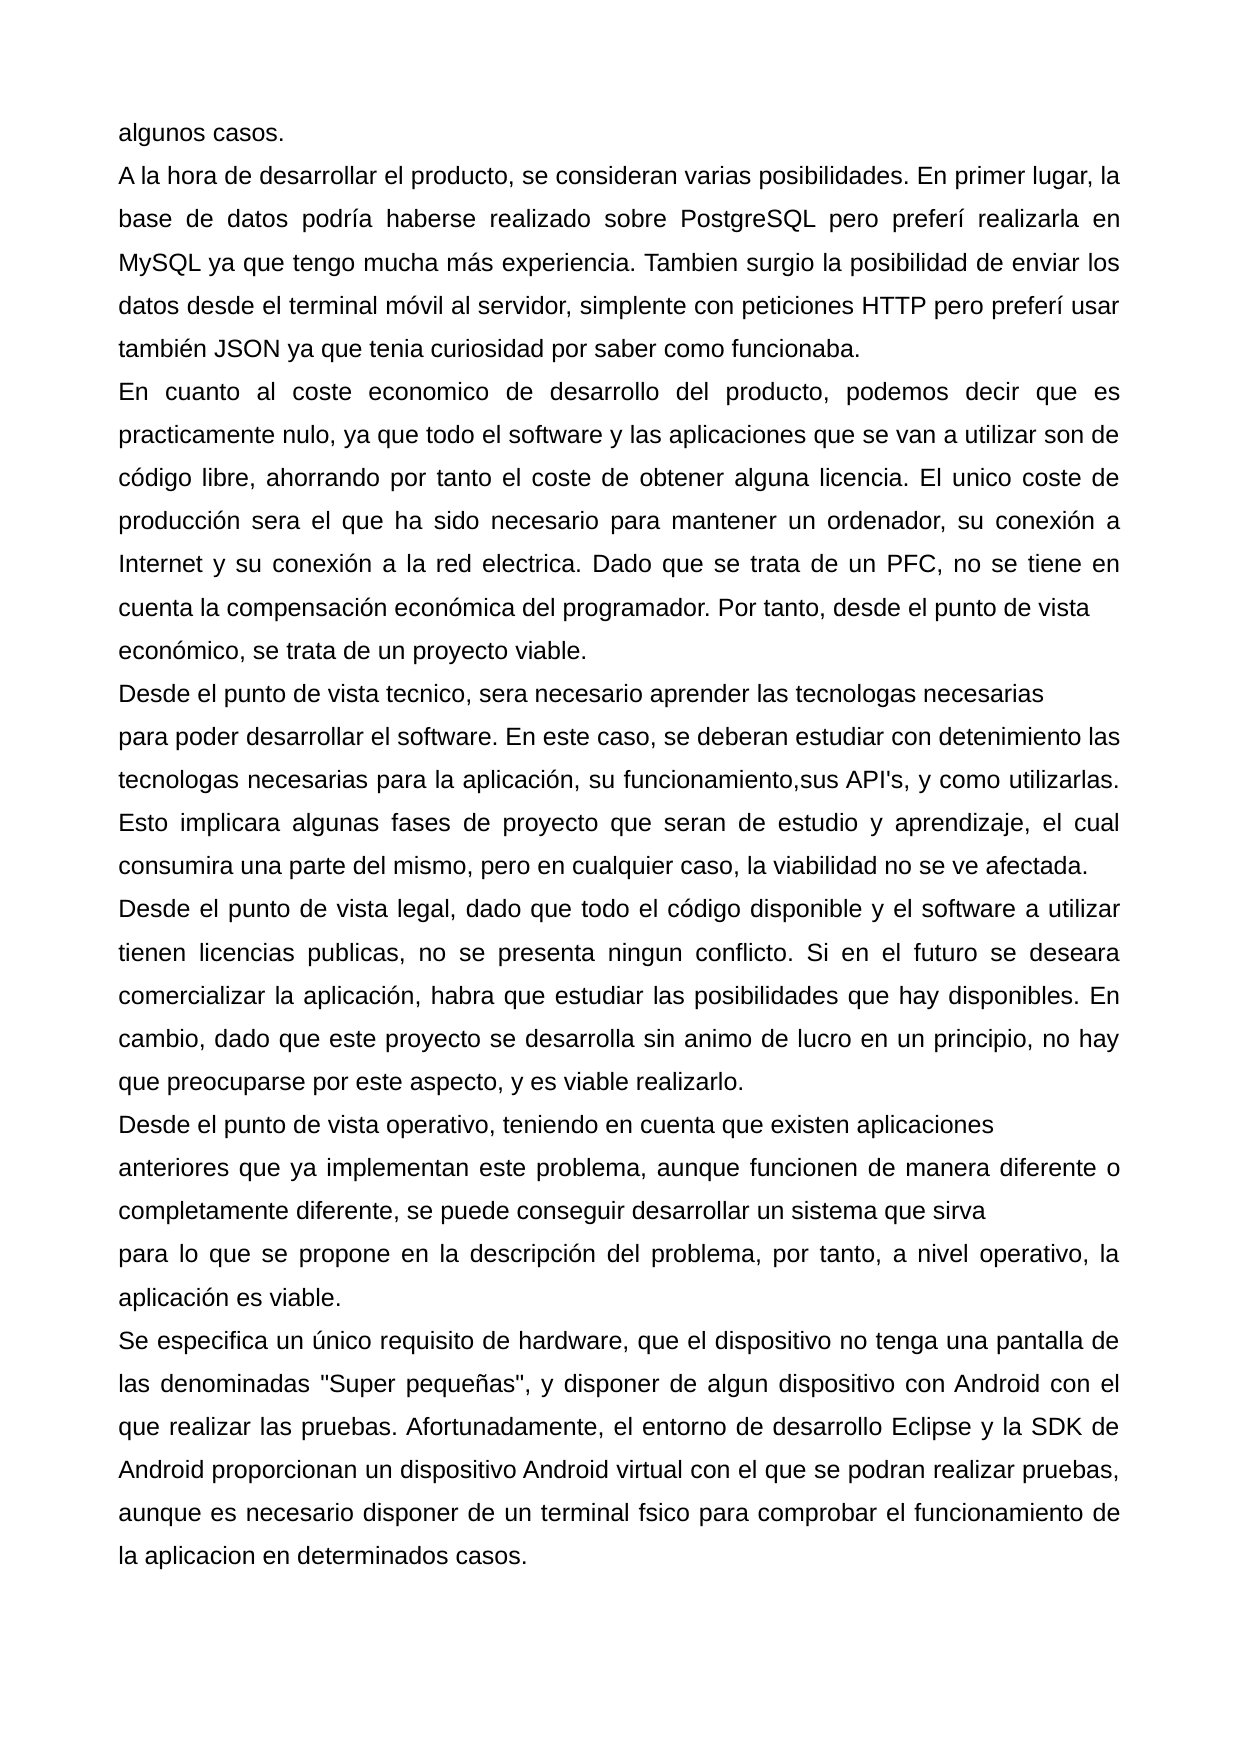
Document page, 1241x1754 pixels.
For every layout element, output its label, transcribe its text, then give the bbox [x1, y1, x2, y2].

text para poder desarrollar el software. En este caso, se deberan estudiar con detenimiento las tecnologas necesarias para la aplicación, su funcionamiento,sus API's, y como utilizarlas. Esto implicara algunas fases de proyecto que seran de estudio y aprendizaje, el cual consumira una parte del mismo, pero en cualquier caso, la viabilidad no se ve afectada. [118, 722, 1122, 880]
text económico, se trata de un proyecto viable. [118, 636, 1122, 664]
text Desde el punto de vista operativo, teniendo en cuenta que existen aplicaciones [118, 1110, 1122, 1139]
text Desde el punto de vista tecnico, sera necesario aprender las tecnologas necesarias [118, 679, 1122, 707]
text Se especifica un único requisito de hardware, que el dispositivo no tenga una pantalla de las denominadas "Super pequeñas", y disponer de algun dispositivo con Android con el que realizar las pruebas. Afortunadamente, el entorno de desarrollo Eclipse y la SDK de Android proporcionan un dispositivo Android virtual con el que se podran realizar pruebas, aunque es necesario disponer de un terminal fsico para comprobar el funcionamiento de la aplicacion en determinados casos. [118, 1326, 1122, 1570]
text A la hora de desarrollar el producto, se consideran varias posibilidades. En primer lugar, la base de datos podría haberse realizado sobre PostgreSQL pero preferí realizarla en MySQL ya que tengo mucha más experiencia. Tambien surgio la posibilidad de enviar los datos desde el terminal móvil al servidor, simplente con peticiones HTTP pero preferí usar también JSON ya que tenia curiosidad por saber como funcionaba. [118, 161, 1122, 362]
text algunos casos. [118, 118, 1122, 147]
text anteriores que ya implementan este problema, aunque funcionen de manera diferente o completamente diferente, se puede conseguir desarrollar un sistema que sirva [118, 1153, 1122, 1225]
text Desde el punto de vista legal, dado que todo el código disponible y el software a utilizar tienen licencias publicas, no se presenta ningun conflicto. Si en el futuro se deseara comercializar la aplicación, habra que estudiar las posibilidades que hay disponibles. En cambio, dado que este proyecto se desarrolla sin animo de lucro en un principio, no hay que preocuparse por este aspecto, y es viable realizarlo. [118, 894, 1122, 1096]
text En cuanto al coste economico de desarrollo del producto, podemos decir que es practicamente nulo, ya que todo el software y las aplicaciones que se van a utilizar son de código libre, ahorrando por tanto el coste de obtener alguna licencia. El unico coste de producción sera el que ha sido necesario para mantener un ordenador, su conexión a Internet y su conexión a la red electrica. Dado que se trata de un PFC, no se tiene en cuenta la compensación económica del programador. Por tanto, desde el punto de vista [118, 377, 1122, 621]
text para lo que se propone en la descripción del problema, por tanto, a nivel operativo, la aplicación es viable. [118, 1239, 1122, 1311]
